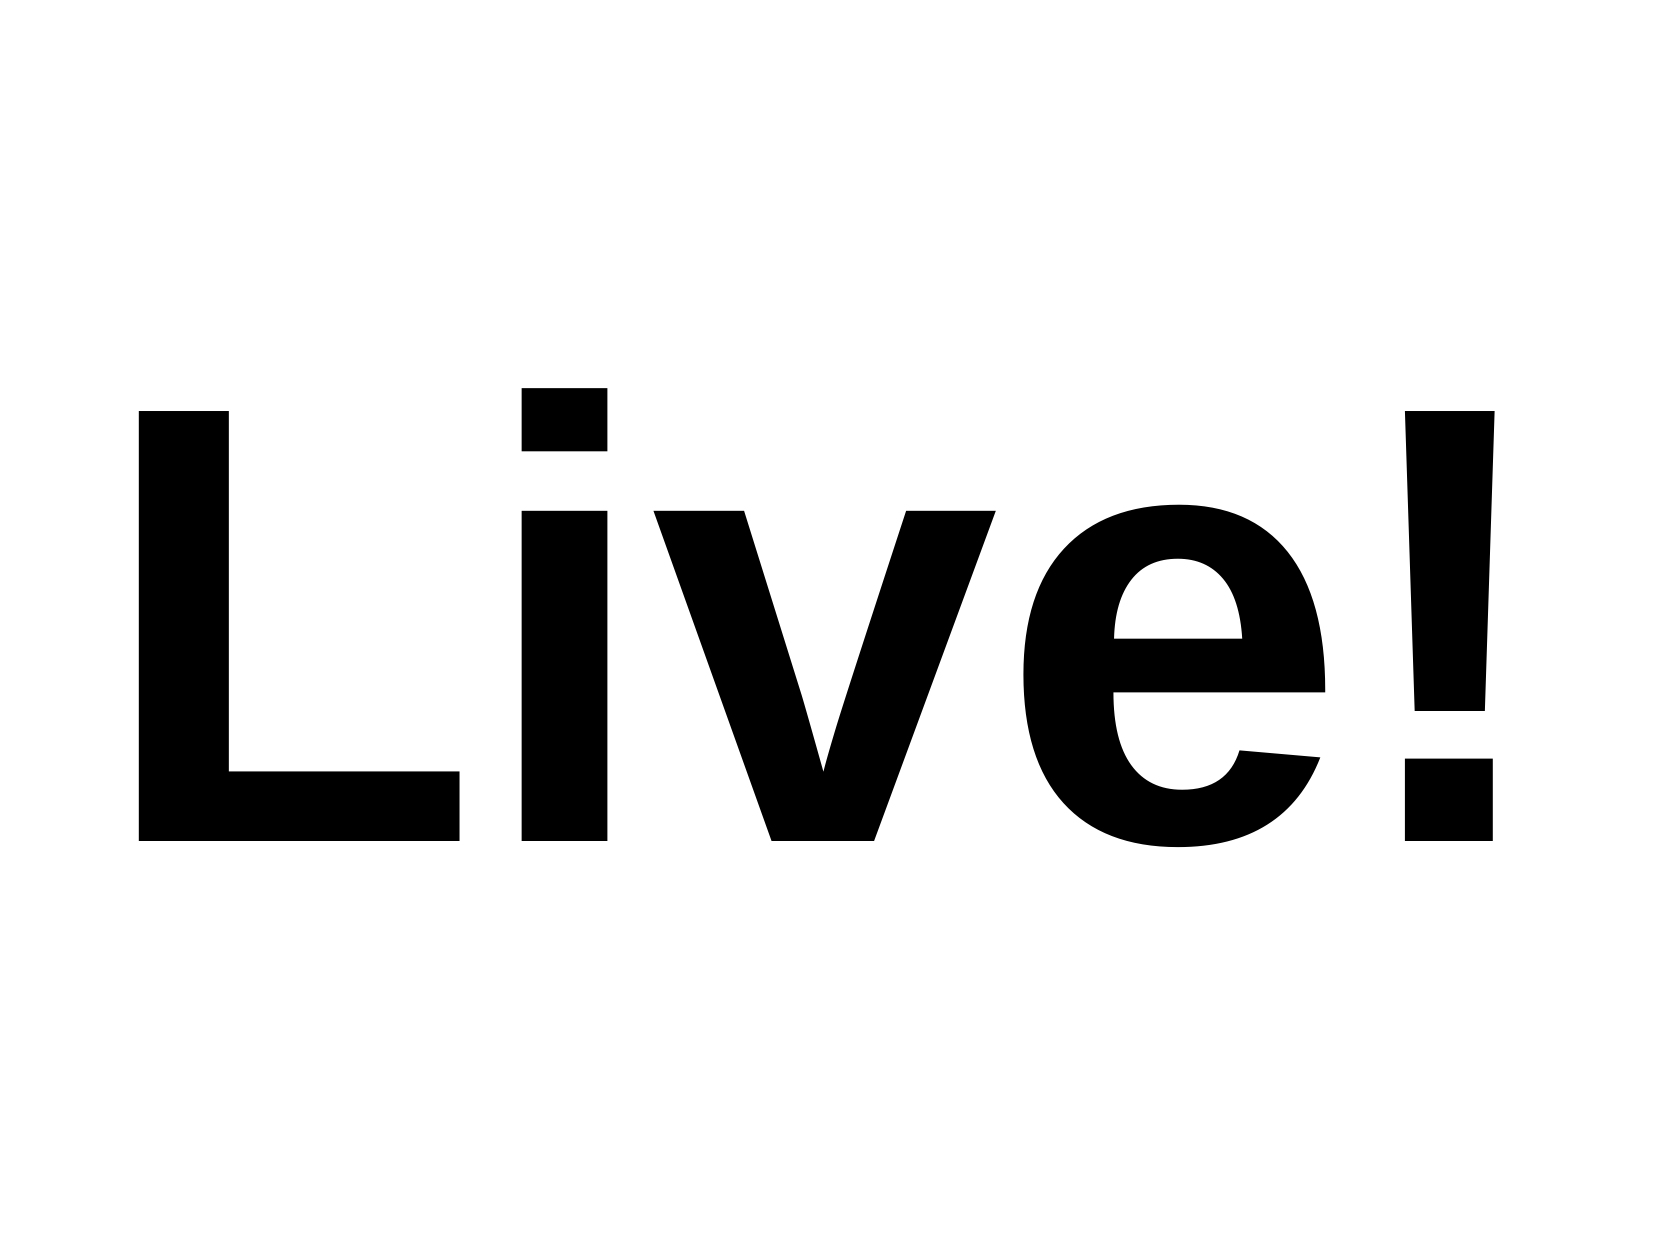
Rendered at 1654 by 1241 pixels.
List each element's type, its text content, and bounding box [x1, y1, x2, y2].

title Live! [82, 49, 1571, 1201]
